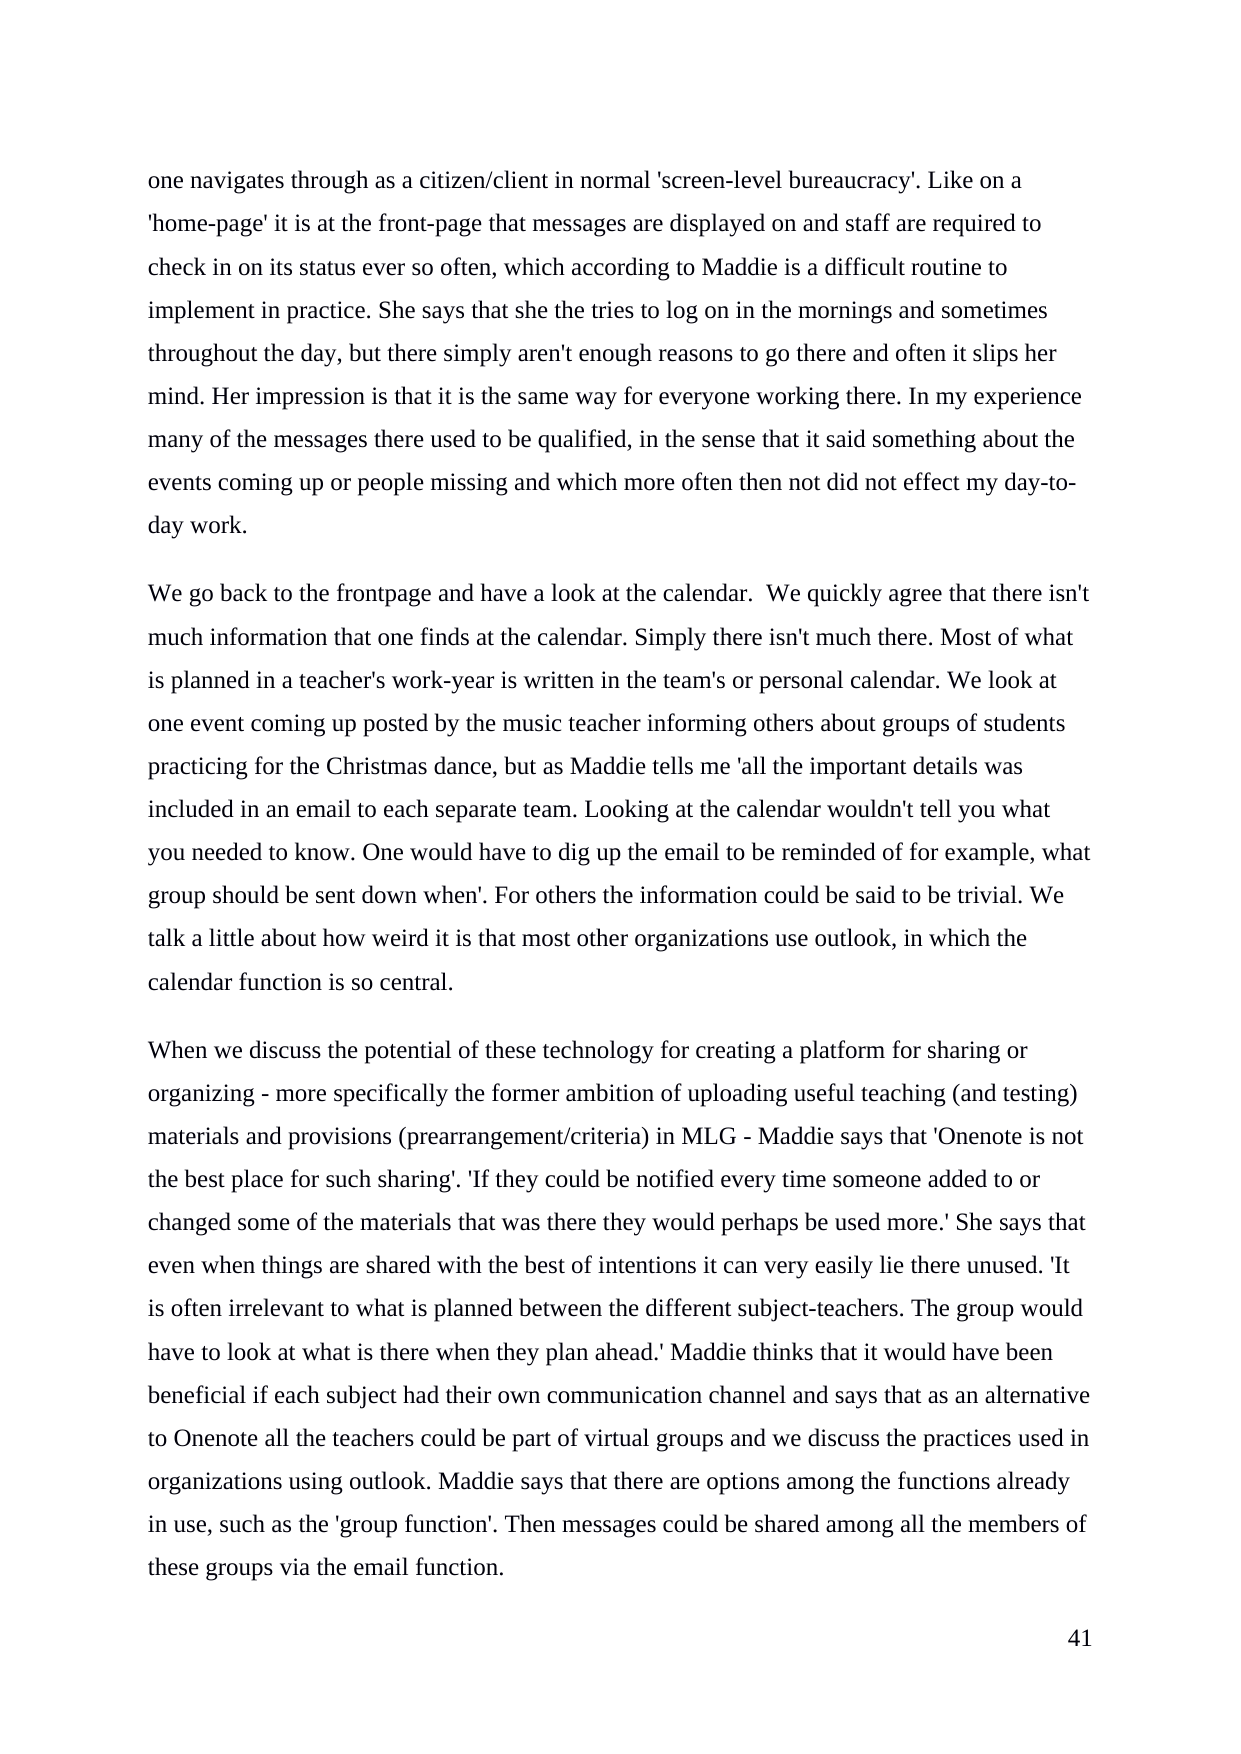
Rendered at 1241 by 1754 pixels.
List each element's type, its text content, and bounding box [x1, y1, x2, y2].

text one navigates through as a citizen/client in normal 'screen-level bureaucracy'. Like on a 'home-page' it is at the front-page that messages are displayed on and staff are required to check in on its status ever so often, which according to Maddie is a difficult routine to implement in practice. She says that she the tries to log on in the mornings and sometimes throughout the day, but there simply aren't enough reasons to go there and often it slips her mind. Her impression is that it is the same way for everyone working there. In my experience many of the messages there used to be qualified, in the sense that it said something about the events coming up or people missing and which more often then not did not effect my day-to-day work. [148, 165, 1092, 539]
text When we discuss the potential of these technology for creating a platform for sharing or organizing - more specifically the former ambition of uploading useful teaching (and testing) materials and provisions (prearrangement/criteria) in MLG - Maddie says that 'Onenote is not the best place for such sharing'. 'If they could be notified every time someone added to or changed some of the materials that was there they would perhaps be used more.' She says that even when things are shared with the best of intentions it can very easily lie there unused. 'It is often irrelevant to what is planned between the different subject-teachers. The group would have to look at what is there when they plan ahead.' Maddie thinks that it would have been beneficial if each subject had their own communication channel and says that as an alternative to Onenote all the teachers could be part of virtual groups and we discuss the practices used in organizations using outlook. Maddie says that there are options among the functions already in use, such as the 'group function'. Then messages could be shared among all the members of these groups via the email function. [148, 1035, 1092, 1581]
text We go back to the frontpage and have a look at the calendar. We quickly agree that there isn't much information that one finds at the calendar. Simply there isn't much there. Most of what is planned in a teacher's work-year is written in the team's or personal calendar. We look at one event coming up posted by the music teacher informing others about groups of students practicing for the Christmas dance, but as Maddie tells me 'all the important details was included in an email to each separate team. Looking at the calendar wouldn't tell you what you needed to know. One would have to dig up the email to be reminded of for example, what group should be sent down when'. For others the information could be said to be trivial. We talk a little about how weird it is that most other organizations use outlook, in which the calendar function is so central. [148, 578, 1092, 995]
